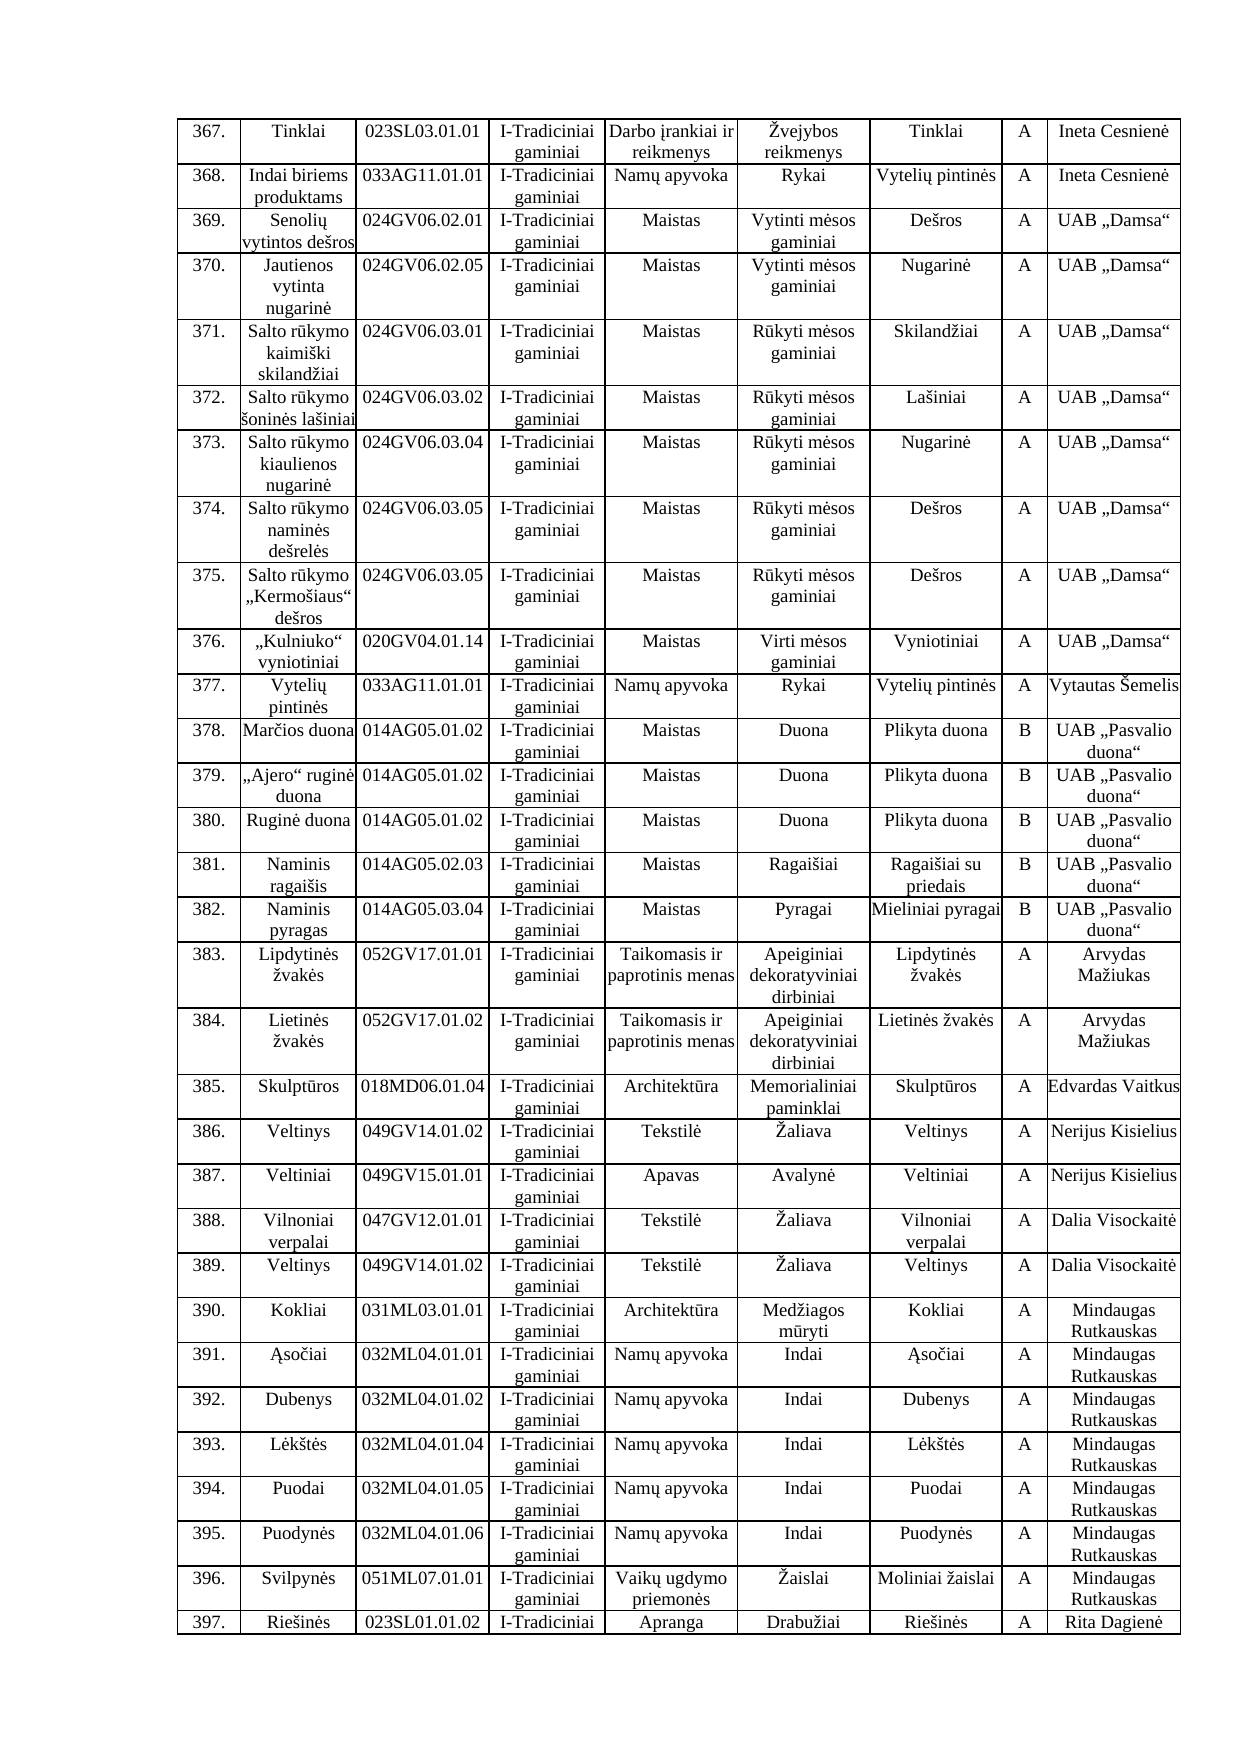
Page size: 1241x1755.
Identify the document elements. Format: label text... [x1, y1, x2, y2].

table_cell Tinklai [241, 120, 355, 163]
table_cell Riešinės [241, 1611, 355, 1633]
table_cell I-Tradiciniai gaminiai [490, 764, 604, 807]
table_cell Salto rūkymo šoninės lašiniai [241, 386, 355, 429]
table_cell Mindaugas Rutkauskas [1048, 1477, 1180, 1520]
table_cell Arvydas Mažiukas [1048, 1009, 1180, 1073]
table_cell Avalynė [738, 1165, 869, 1207]
table_cell 381. [178, 853, 240, 896]
table_cell A [1003, 1433, 1047, 1476]
table_cell Tekstilė [606, 1254, 737, 1297]
table_cell Kokliai [871, 1298, 1001, 1342]
table_cell A [1003, 1075, 1047, 1118]
table_cell UAB „Pasvalio duona“ [1048, 808, 1180, 852]
table_cell Ąsočiai [241, 1343, 355, 1386]
table_cell UAB „Pasvalio duona“ [1048, 764, 1180, 807]
table_cell 024GV06.03.01 [357, 320, 488, 385]
table_cell Plikyta duona [871, 719, 1001, 762]
table_cell A [1003, 563, 1047, 628]
table_cell Veltinys [241, 1254, 355, 1297]
table_cell 394. [178, 1477, 240, 1520]
table_cell I-Tradiciniai gaminiai [490, 1343, 604, 1386]
table_cell 387. [178, 1165, 240, 1207]
table_cell Rūkyti mėsos gaminiai [738, 497, 869, 562]
table_cell A [1003, 1343, 1047, 1386]
table_cell Dubenys [241, 1388, 355, 1431]
table_cell Dešros [871, 497, 1001, 562]
table_cell I-Tradiciniai gaminiai [490, 853, 604, 896]
table_cell 047GV12.01.01 [357, 1209, 488, 1252]
table_cell Veltiniai [871, 1165, 1001, 1207]
table_cell 023SL01.01.02 [357, 1611, 488, 1633]
table_cell 024GV06.03.05 [357, 563, 488, 628]
table_cell 032ML04.01.06 [357, 1522, 488, 1565]
table_cell A [1003, 209, 1047, 252]
table_cell 014AG05.01.02 [357, 808, 488, 852]
table_cell Vilnoniai verpalai [241, 1209, 355, 1252]
table_cell 024GV06.03.02 [357, 386, 488, 429]
table_cell Plikyta duona [871, 764, 1001, 807]
table_cell 032ML04.01.02 [357, 1388, 488, 1431]
table_cell 389. [178, 1254, 240, 1297]
table_cell 014AG05.01.02 [357, 719, 488, 762]
table_cell Apeiginiai dekoratyviniai dirbiniai [738, 1009, 869, 1073]
table_cell 024GV06.03.04 [357, 431, 488, 496]
table_cell 385. [178, 1075, 240, 1118]
table_cell Veltiniai [241, 1165, 355, 1207]
table_cell Edvardas Vaitkus [1048, 1075, 1180, 1118]
table_cell Puodynės [871, 1522, 1001, 1565]
table_cell UAB „Damsa“ [1048, 254, 1180, 318]
table_cell 376. [178, 630, 240, 673]
table_cell Darbo įrankiai ir reikmenys [606, 120, 737, 163]
table_cell Nugarinė [871, 431, 1001, 496]
table_cell A [1003, 1120, 1047, 1163]
table_cell 382. [178, 898, 240, 941]
table_cell Lėkštės [241, 1433, 355, 1476]
table_cell Mieliniai pyragai [871, 898, 1001, 941]
table_cell 032ML04.01.05 [357, 1477, 488, 1520]
table_cell UAB „Damsa“ [1048, 386, 1180, 429]
table_cell Nerijus Kisielius [1048, 1165, 1180, 1207]
table_cell 384. [178, 1009, 240, 1073]
table_cell I-Tradiciniai gaminiai [490, 497, 604, 562]
table_cell Indai biriems produktams [241, 165, 355, 207]
table_cell B [1003, 764, 1047, 807]
table_cell I-Tradiciniai gaminiai [490, 1209, 604, 1252]
table_cell A [1003, 1209, 1047, 1252]
table_cell I-Tradiciniai gaminiai [490, 320, 604, 385]
table_cell 383. [178, 943, 240, 1007]
table_cell Architektūra [606, 1298, 737, 1342]
table_cell 378. [178, 719, 240, 762]
table_cell Maistas [606, 808, 737, 852]
table_cell I-Tradiciniai gaminiai [490, 1298, 604, 1342]
table_cell 377. [178, 675, 240, 717]
table_cell Rykai [738, 675, 869, 717]
table_cell Maistas [606, 630, 737, 673]
table_cell Ineta Cesnienė [1048, 120, 1180, 163]
table_cell Apranga [606, 1611, 737, 1633]
table_cell Namų apyvoka [606, 1343, 737, 1386]
table_cell Moliniai žaislai [871, 1567, 1001, 1610]
table_cell Salto rūkymo kaimiški skilandžiai [241, 320, 355, 385]
table_cell 032ML04.01.01 [357, 1343, 488, 1386]
table_cell Mindaugas Rutkauskas [1048, 1388, 1180, 1431]
table_cell Lipdytinės žvakės [241, 943, 355, 1007]
table_cell I-Tradiciniai gaminiai [490, 1433, 604, 1476]
table_cell Drabužiai [738, 1611, 869, 1633]
table_cell I-Tradiciniai gaminiai [490, 209, 604, 252]
table_cell Maistas [606, 898, 737, 941]
table_cell UAB „Pasvalio duona“ [1048, 853, 1180, 896]
table_cell B [1003, 719, 1047, 762]
table_cell I-Tradiciniai gaminiai [490, 165, 604, 207]
table_cell Taikomasis ir paprotinis menas [606, 943, 737, 1007]
table_cell Maistas [606, 431, 737, 496]
table_cell Veltinys [871, 1120, 1001, 1163]
table_cell Ragaišiai [738, 853, 869, 896]
table_cell Tinklai [871, 120, 1001, 163]
table_cell Salto rūkymo „Kermošiaus“ dešros [241, 563, 355, 628]
table_cell I-Tradiciniai gaminiai [490, 943, 604, 1007]
table_cell Mindaugas Rutkauskas [1048, 1567, 1180, 1610]
table_cell Maistas [606, 764, 737, 807]
table_cell A [1003, 1567, 1047, 1610]
table_cell Rykai [738, 165, 869, 207]
table_cell „Kulniuko“ vyniotiniai [241, 630, 355, 673]
table_cell Skulptūros [871, 1075, 1001, 1118]
table_cell Lipdytinės žvakės [871, 943, 1001, 1007]
table_cell Žaliava [738, 1209, 869, 1252]
table_cell A [1003, 254, 1047, 318]
table_cell Rūkyti mėsos gaminiai [738, 386, 869, 429]
table_cell 380. [178, 808, 240, 852]
table_cell 024GV06.02.05 [357, 254, 488, 318]
table_cell A [1003, 1165, 1047, 1207]
table_cell Dešros [871, 209, 1001, 252]
table_cell Arvydas Mažiukas [1048, 943, 1180, 1007]
table_cell Žaliava [738, 1120, 869, 1163]
table_cell I-Tradiciniai gaminiai [490, 1075, 604, 1118]
table_cell I-Tradiciniai gaminiai [490, 1009, 604, 1073]
table_cell A [1003, 1298, 1047, 1342]
table_cell Mindaugas Rutkauskas [1048, 1522, 1180, 1565]
table_cell B [1003, 808, 1047, 852]
table_cell Ragaišiai su priedais [871, 853, 1001, 896]
table_cell Ruginė duona [241, 808, 355, 852]
table_cell UAB „Damsa“ [1048, 630, 1180, 673]
table_cell A [1003, 497, 1047, 562]
table_cell 372. [178, 386, 240, 429]
table_cell 018MD06.01.04 [357, 1075, 488, 1118]
table_cell I-Tradiciniai gaminiai [490, 808, 604, 852]
table_cell Vytautas Šemelis [1048, 675, 1180, 717]
table_cell I-Tradiciniai gaminiai [490, 386, 604, 429]
table_cell I-Tradiciniai gaminiai [490, 431, 604, 496]
table_cell Duona [738, 719, 869, 762]
table_cell Nerijus Kisielius [1048, 1120, 1180, 1163]
table_cell 370. [178, 254, 240, 318]
table_cell 373. [178, 431, 240, 496]
table_cell Vytelių pintinės [871, 165, 1001, 207]
table_cell Virti mėsos gaminiai [738, 630, 869, 673]
table_cell 024GV06.02.01 [357, 209, 488, 252]
table_cell 390. [178, 1298, 240, 1342]
table_cell Taikomasis ir paprotinis menas [606, 1009, 737, 1073]
table_cell Tekstilė [606, 1209, 737, 1252]
table_cell „Ajero“ ruginė duona [241, 764, 355, 807]
table_cell Maistas [606, 386, 737, 429]
table_cell Maistas [606, 719, 737, 762]
table_cell 023SL03.01.01 [357, 120, 488, 163]
table_cell A [1003, 1009, 1047, 1073]
table_cell A [1003, 1388, 1047, 1431]
table_cell Žvejybos reikmenys [738, 120, 869, 163]
table_cell Indai [738, 1388, 869, 1431]
table_cell Dubenys [871, 1388, 1001, 1431]
table_cell Naminis pyragas [241, 898, 355, 941]
table_cell A [1003, 320, 1047, 385]
table_cell Kokliai [241, 1298, 355, 1342]
table_cell I-Tradiciniai gaminiai [490, 1120, 604, 1163]
table_cell Plikyta duona [871, 808, 1001, 852]
table_cell 397. [178, 1611, 240, 1633]
table_cell Duona [738, 764, 869, 807]
table_cell Veltinys [871, 1254, 1001, 1297]
table_cell Namų apyvoka [606, 1433, 737, 1476]
table_cell I-Tradiciniai gaminiai [490, 719, 604, 762]
table_cell I-Tradiciniai [490, 1611, 604, 1633]
table_cell 052GV17.01.01 [357, 943, 488, 1007]
table_cell 033AG11.01.01 [357, 675, 488, 717]
table_cell Vytelių pintinės [241, 675, 355, 717]
table_cell Svilpynės [241, 1567, 355, 1610]
table_cell 396. [178, 1567, 240, 1610]
table_cell UAB „Damsa“ [1048, 209, 1180, 252]
table_cell 052GV17.01.02 [357, 1009, 488, 1073]
table_cell Dalia Visockaitė [1048, 1254, 1180, 1297]
table_cell 388. [178, 1209, 240, 1252]
table_cell Veltinys [241, 1120, 355, 1163]
table_cell 049GV14.01.02 [357, 1254, 488, 1297]
table_cell Namų apyvoka [606, 1388, 737, 1431]
table_cell B [1003, 898, 1047, 941]
table_cell Mindaugas Rutkauskas [1048, 1433, 1180, 1476]
table_cell I-Tradiciniai gaminiai [490, 1388, 604, 1431]
table_cell Salto rūkymo kiaulienos nugarinė [241, 431, 355, 496]
table_cell Vyniotiniai [871, 630, 1001, 673]
table_cell Žaislai [738, 1567, 869, 1610]
table_cell Ineta Cesnienė [1048, 165, 1180, 207]
table_cell 014AG05.02.03 [357, 853, 488, 896]
table_cell 014AG05.03.04 [357, 898, 488, 941]
table_cell UAB „Pasvalio duona“ [1048, 898, 1180, 941]
table_cell I-Tradiciniai gaminiai [490, 120, 604, 163]
table_cell UAB „Pasvalio duona“ [1048, 719, 1180, 762]
table_cell 393. [178, 1433, 240, 1476]
table_cell Naminis ragaišis [241, 853, 355, 896]
table_cell Dalia Visockaitė [1048, 1209, 1180, 1252]
table_cell 379. [178, 764, 240, 807]
table_cell Maistas [606, 320, 737, 385]
table_cell A [1003, 1522, 1047, 1565]
table_cell A [1003, 120, 1047, 163]
table_cell Vytelių pintinės [871, 675, 1001, 717]
table_cell Duona [738, 808, 869, 852]
table_cell 368. [178, 165, 240, 207]
table_cell Rūkyti mėsos gaminiai [738, 563, 869, 628]
table_cell 395. [178, 1522, 240, 1565]
table_cell A [1003, 1254, 1047, 1297]
table_cell I-Tradiciniai gaminiai [490, 1522, 604, 1565]
table_cell 031ML03.01.01 [357, 1298, 488, 1342]
table_cell A [1003, 943, 1047, 1007]
table_cell Architektūra [606, 1075, 737, 1118]
table_cell Maistas [606, 254, 737, 318]
table_cell 391. [178, 1343, 240, 1386]
table_cell Puodai [241, 1477, 355, 1520]
table_cell UAB „Damsa“ [1048, 497, 1180, 562]
table_cell Maistas [606, 497, 737, 562]
table_cell Puodai [871, 1477, 1001, 1520]
table_cell Indai [738, 1522, 869, 1565]
table_cell A [1003, 1611, 1047, 1633]
table_cell Mindaugas Rutkauskas [1048, 1298, 1180, 1342]
table_cell Lašiniai [871, 386, 1001, 429]
table_cell Indai [738, 1343, 869, 1386]
table_cell A [1003, 630, 1047, 673]
table_cell Marčios duona [241, 719, 355, 762]
table_cell Namų apyvoka [606, 1477, 737, 1520]
table_cell 049GV15.01.01 [357, 1165, 488, 1207]
table_cell I-Tradiciniai gaminiai [490, 563, 604, 628]
table_cell Salto rūkymo naminės dešrelės [241, 497, 355, 562]
table_cell A [1003, 675, 1047, 717]
table_cell Skilandžiai [871, 320, 1001, 385]
table_cell 367. [178, 120, 240, 163]
table_cell Indai [738, 1433, 869, 1476]
table_cell Vaikų ugdymo priemonės [606, 1567, 737, 1610]
table_cell 024GV06.03.05 [357, 497, 488, 562]
table_cell Puodynės [241, 1522, 355, 1565]
table_cell A [1003, 165, 1047, 207]
table_cell Lietinės žvakės [241, 1009, 355, 1073]
table_cell I-Tradiciniai gaminiai [490, 1477, 604, 1520]
table_cell Ąsočiai [871, 1343, 1001, 1386]
table_cell Rita Dagienė [1048, 1611, 1180, 1633]
table_cell 392. [178, 1388, 240, 1431]
table_cell Namų apyvoka [606, 675, 737, 717]
table_cell 033AG11.01.01 [357, 165, 488, 207]
table_cell Memorialiniai paminklai [738, 1075, 869, 1118]
table_cell I-Tradiciniai gaminiai [490, 630, 604, 673]
table_cell I-Tradiciniai gaminiai [490, 1165, 604, 1207]
table_cell I-Tradiciniai gaminiai [490, 254, 604, 318]
table_cell A [1003, 386, 1047, 429]
table_cell 051ML07.01.01 [357, 1567, 488, 1610]
table_cell Žaliava [738, 1254, 869, 1297]
table_cell Senolių vytintos dešros [241, 209, 355, 252]
table_cell 386. [178, 1120, 240, 1163]
table_cell Lėkštės [871, 1433, 1001, 1476]
table_cell A [1003, 1477, 1047, 1520]
table_cell Rūkyti mėsos gaminiai [738, 431, 869, 496]
table_cell Pyragai [738, 898, 869, 941]
table_cell Maistas [606, 209, 737, 252]
table_cell 374. [178, 497, 240, 562]
table_cell Lietinės žvakės [871, 1009, 1001, 1073]
table_cell Dešros [871, 563, 1001, 628]
table_cell B [1003, 853, 1047, 896]
table_cell Maistas [606, 563, 737, 628]
table_cell Namų apyvoka [606, 165, 737, 207]
table_cell Indai [738, 1477, 869, 1520]
table_cell Riešinės [871, 1611, 1001, 1633]
table_cell UAB „Damsa“ [1048, 431, 1180, 496]
table_cell Vytinti mėsos gaminiai [738, 209, 869, 252]
table_cell I-Tradiciniai gaminiai [490, 675, 604, 717]
table_cell Apeiginiai dekoratyviniai dirbiniai [738, 943, 869, 1007]
table_cell Nugarinė [871, 254, 1001, 318]
table_cell I-Tradiciniai gaminiai [490, 898, 604, 941]
table_cell Mindaugas Rutkauskas [1048, 1343, 1180, 1386]
table_cell Apavas [606, 1165, 737, 1207]
table_cell Skulptūros [241, 1075, 355, 1118]
table_cell 369. [178, 209, 240, 252]
table_cell Maistas [606, 853, 737, 896]
table_cell 371. [178, 320, 240, 385]
table_cell A [1003, 431, 1047, 496]
table_cell UAB „Damsa“ [1048, 563, 1180, 628]
table_cell Jautienos vytinta nugarinė [241, 254, 355, 318]
table_cell I-Tradiciniai gaminiai [490, 1567, 604, 1610]
table_cell UAB „Damsa“ [1048, 320, 1180, 385]
table_cell Vilnoniai verpalai [871, 1209, 1001, 1252]
table_cell 020GV04.01.14 [357, 630, 488, 673]
table_cell 049GV14.01.02 [357, 1120, 488, 1163]
table_cell 032ML04.01.04 [357, 1433, 488, 1476]
table_cell 375. [178, 563, 240, 628]
table_cell Rūkyti mėsos gaminiai [738, 320, 869, 385]
table_cell Medžiagos mūryti [738, 1298, 869, 1342]
table_cell Vytinti mėsos gaminiai [738, 254, 869, 318]
table_cell 014AG05.01.02 [357, 764, 488, 807]
table_cell Namų apyvoka [606, 1522, 737, 1565]
table_cell I-Tradiciniai gaminiai [490, 1254, 604, 1297]
table_cell Tekstilė [606, 1120, 737, 1163]
